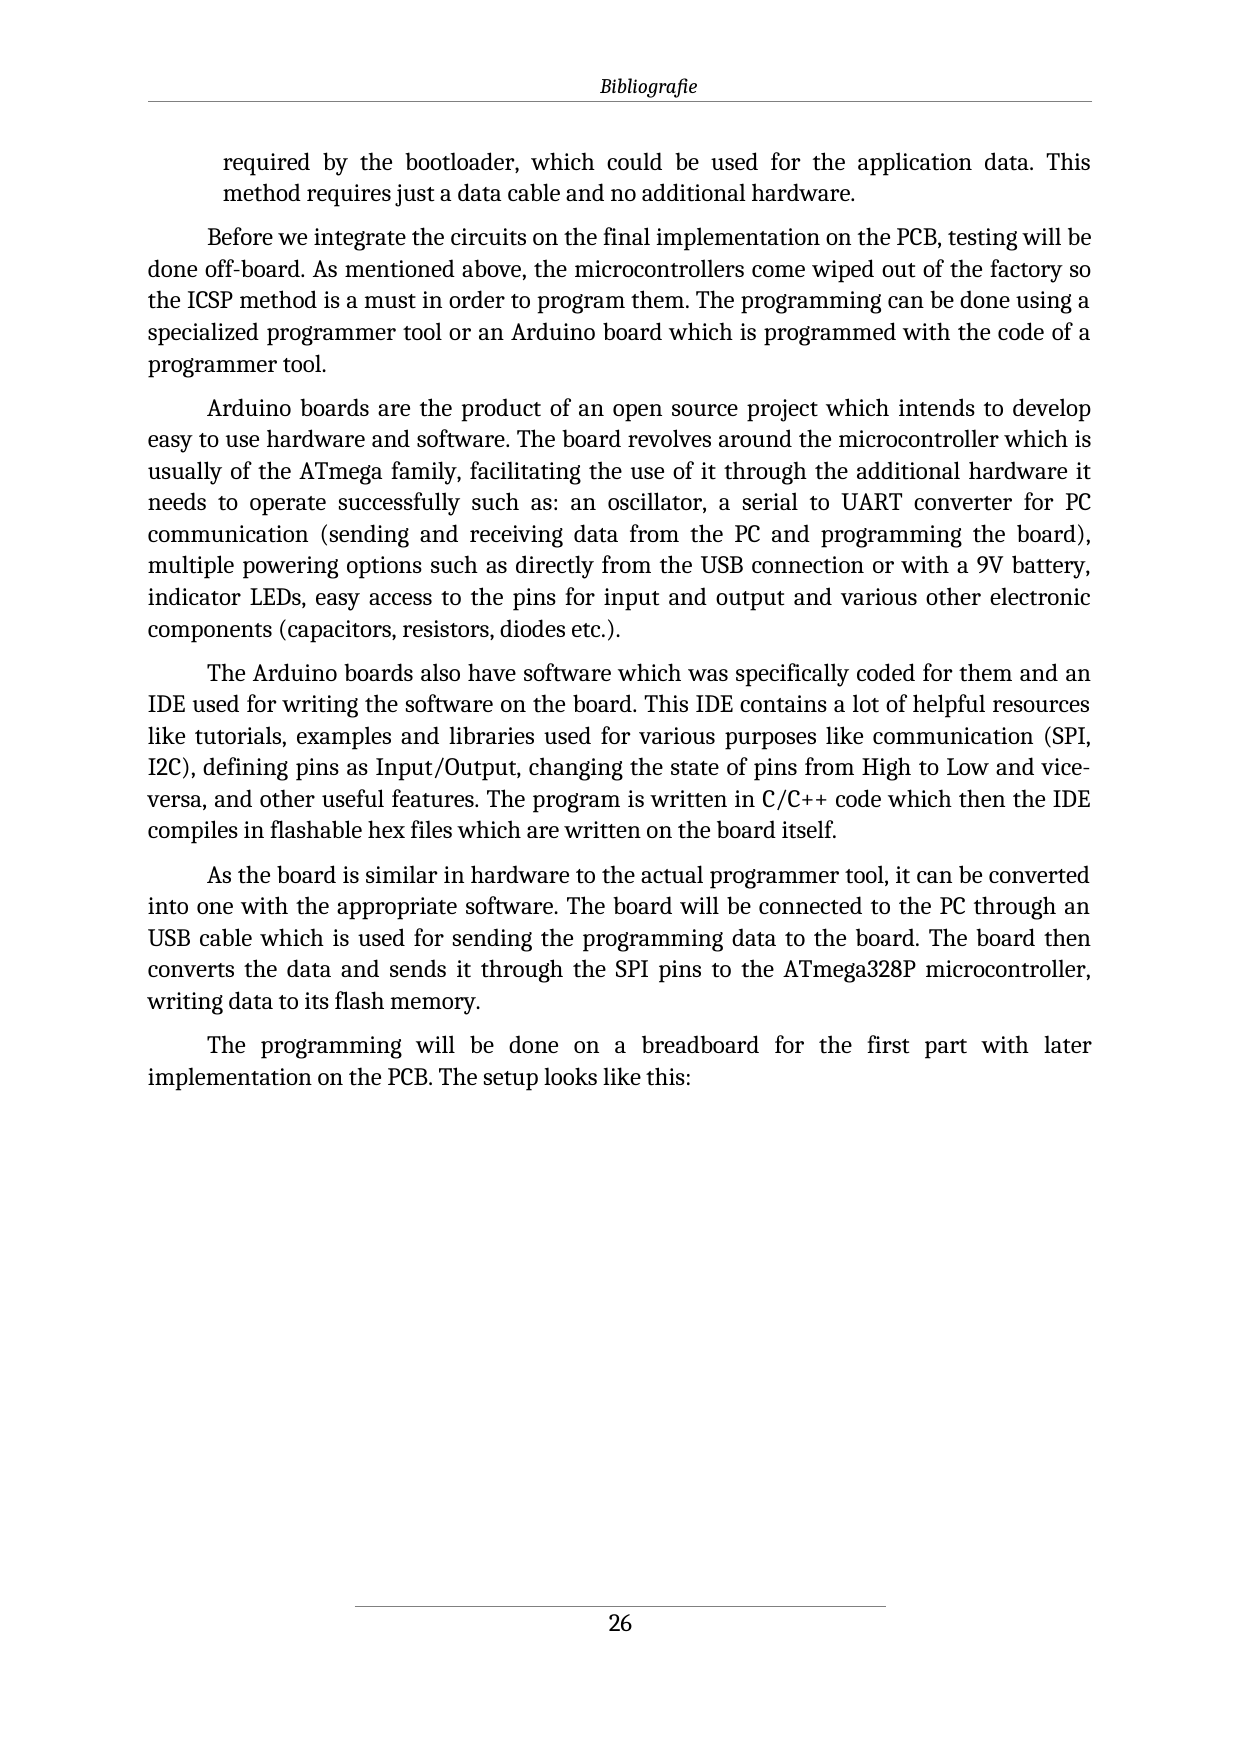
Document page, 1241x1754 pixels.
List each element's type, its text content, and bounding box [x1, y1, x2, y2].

text Before we integrate the circuits on the final implementation on the PCB, testing will be done off-board. As mentioned above, the microcontrollers come wiped out of the factory so the ICSP method is a must in order to program them. The programming can be done using a specialized programmer tool or an Arduino board which is programmed with the code of a programmer tool. [148, 223, 1092, 378]
list required by the bootloader, which could be used for the application data. This method requires just a data cable and no additional hardware. [185, 148, 1092, 208]
text The Arduino boards also have software which was specifically coded for them and an IDE used for writing the software on the board. This IDE contains a lot of helpful resources like tutorials, examples and libraries used for various purposes like communication (SPI, I2C), defining pins as Input/Output, changing the state of pins from High to Low and vice-versa, and other useful features. The program is written in C/C++ code which then the IDE compiles in flashable hex files which are written on the board itself. [148, 659, 1092, 845]
text The programming will be done on a breadboard for the first part with later implementation on the PCB. The setup looks like this: [148, 1031, 1092, 1091]
text Arduino boards are the product of an open source project which intends to develop easy to use hardware and software. The board revolves around the microcontroller which is usually of the ATmega family, facilitating the use of it through the additional hardware it needs to operate successfully such as: an oscillator, a serial to UART converter for PC communication (sending and receiving data from the PC and programming the board), multiple powering options such as directly from the USB connection or with a 9V battery, indicator LEDs, easy access to the pins for input and output and various other electronic components (capacitors, resistors, diodes etc.). [148, 394, 1092, 643]
text As the board is similar in hardware to the actual programmer tool, it can be converted into one with the appropriate software. The board will be connected to the PC through an USB cable which is used for sending the programming data to the board. The board then converts the data and sends it through the SPI pins to the ATmega328P microcontroller, writing data to its flash memory. [148, 861, 1092, 1016]
